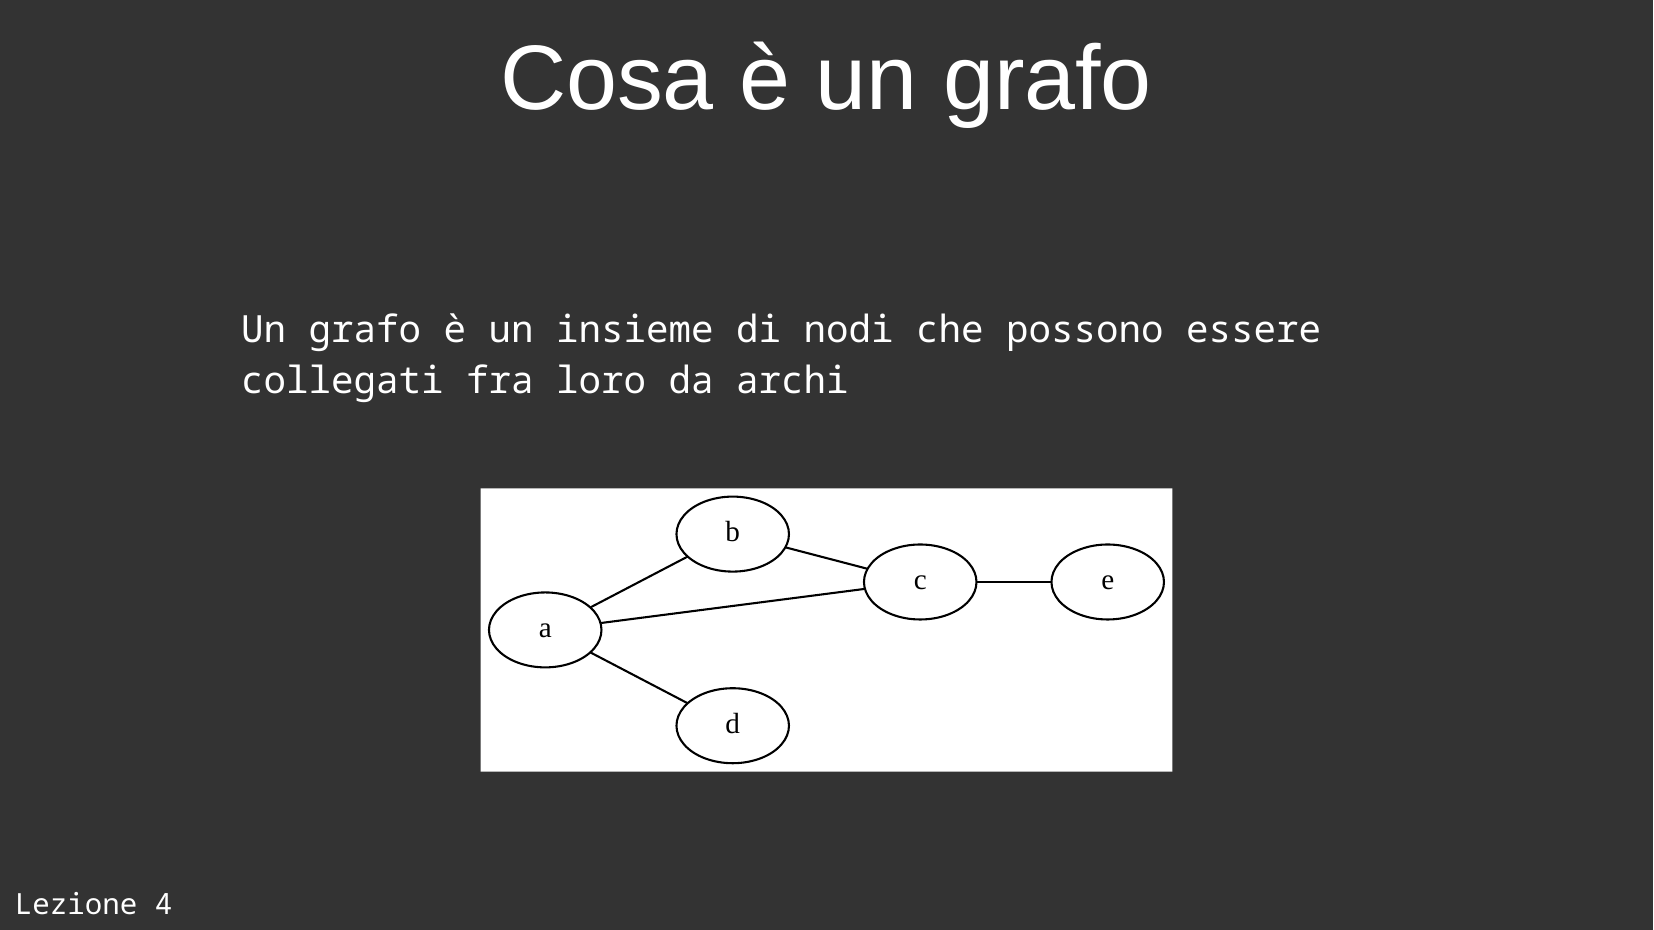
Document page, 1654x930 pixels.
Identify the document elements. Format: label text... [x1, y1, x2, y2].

text_box Lezione 4 [0, 875, 188, 930]
picture [479, 487, 1174, 773]
text_box Un grafo è un insieme di nodi che possono essere collegati fra loro da archi [226, 295, 1427, 413]
title Cosa è un grafo [82, 0, 1571, 156]
